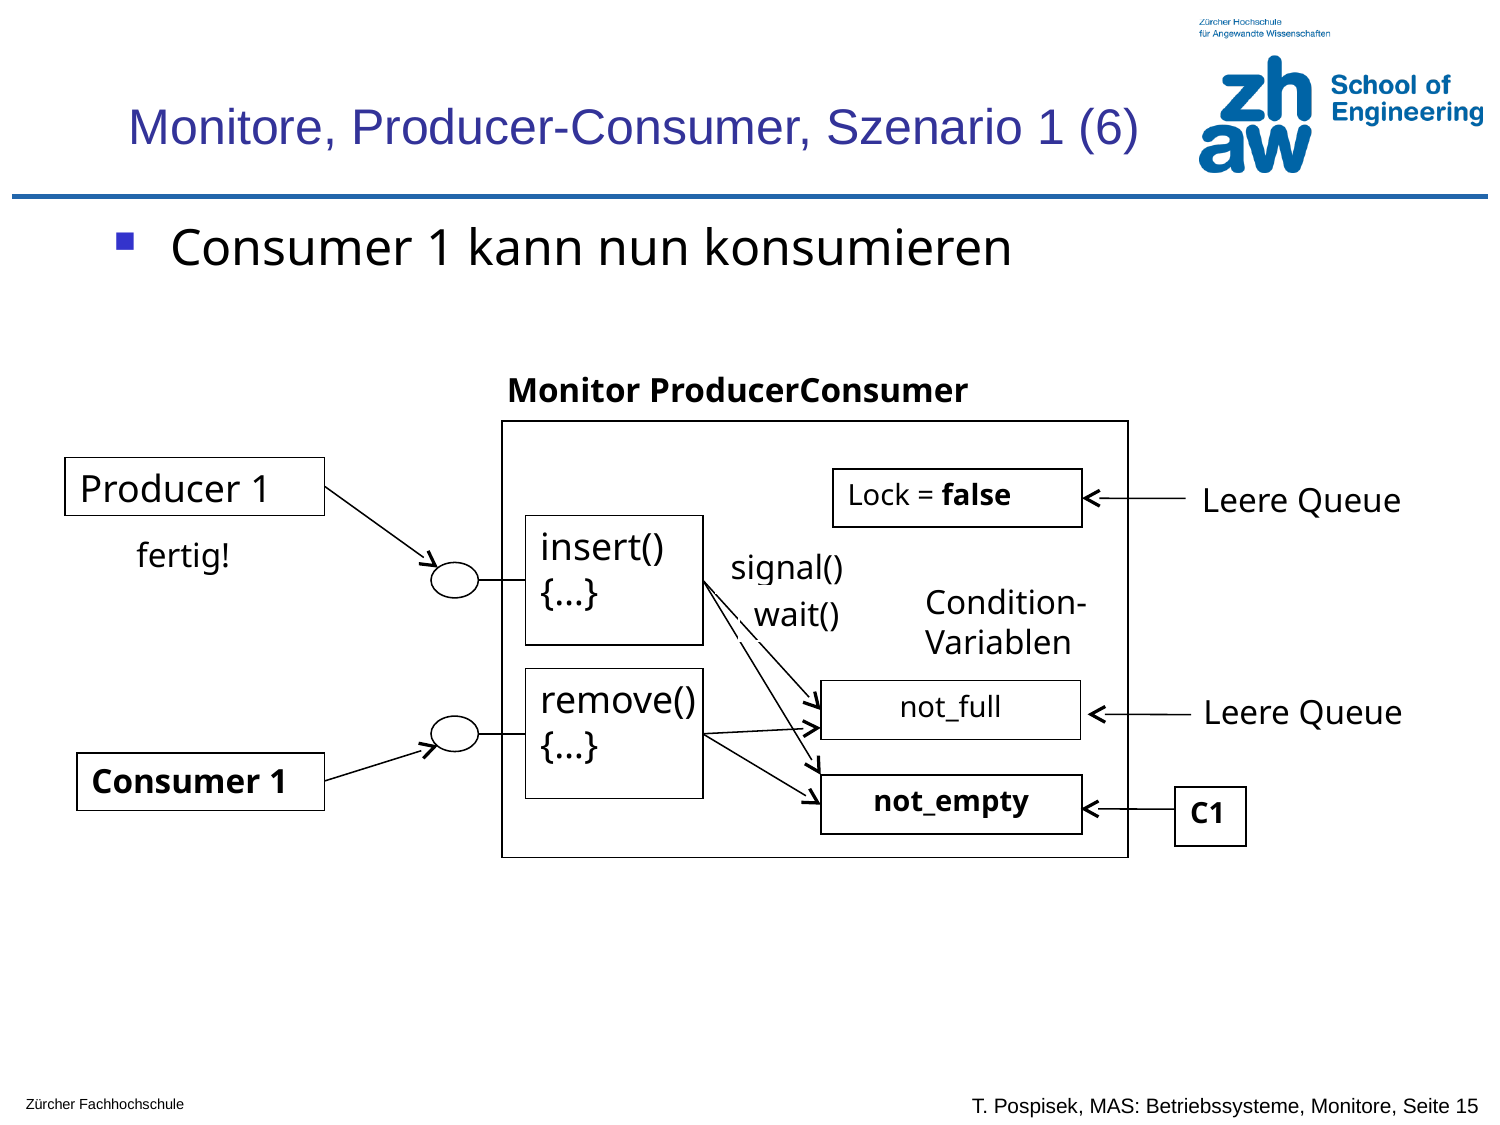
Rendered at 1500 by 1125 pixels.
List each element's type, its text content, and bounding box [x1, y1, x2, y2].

text_box signal() [715, 538, 859, 594]
text_box C1 [1175, 786, 1247, 847]
text_box fertig! [121, 527, 246, 582]
text_box [430, 716, 479, 752]
text_box insert() {…} [525, 515, 703, 646]
text_box not_full [820, 680, 1081, 740]
text_box Leere Queue [1188, 684, 1419, 739]
picture [1199, 19, 1483, 173]
text_box Condition- Variablen [910, 574, 1103, 669]
text_box Monitor ProducerConsumer [492, 361, 984, 417]
text_box Leere Queue [1187, 471, 1417, 527]
text_box remove() {…} [525, 668, 703, 799]
text_box Consumer 1 [76, 752, 325, 811]
title Monitore, Producer-Consumer, Szenario 1 (6) [99, 50, 1379, 163]
text_box wait() [739, 586, 855, 641]
text_box [713, 594, 739, 636]
text_box Consumer 1 kann nun konsumieren [99, 207, 1029, 283]
text_box [501, 581, 790, 733]
text_box Lock = false [832, 469, 1082, 528]
text_box [501, 420, 1128, 858]
text_box [430, 562, 479, 598]
text_box Producer 1 [64, 457, 325, 516]
text_box [718, 594, 739, 617]
text_box not_empty [820, 774, 1082, 835]
